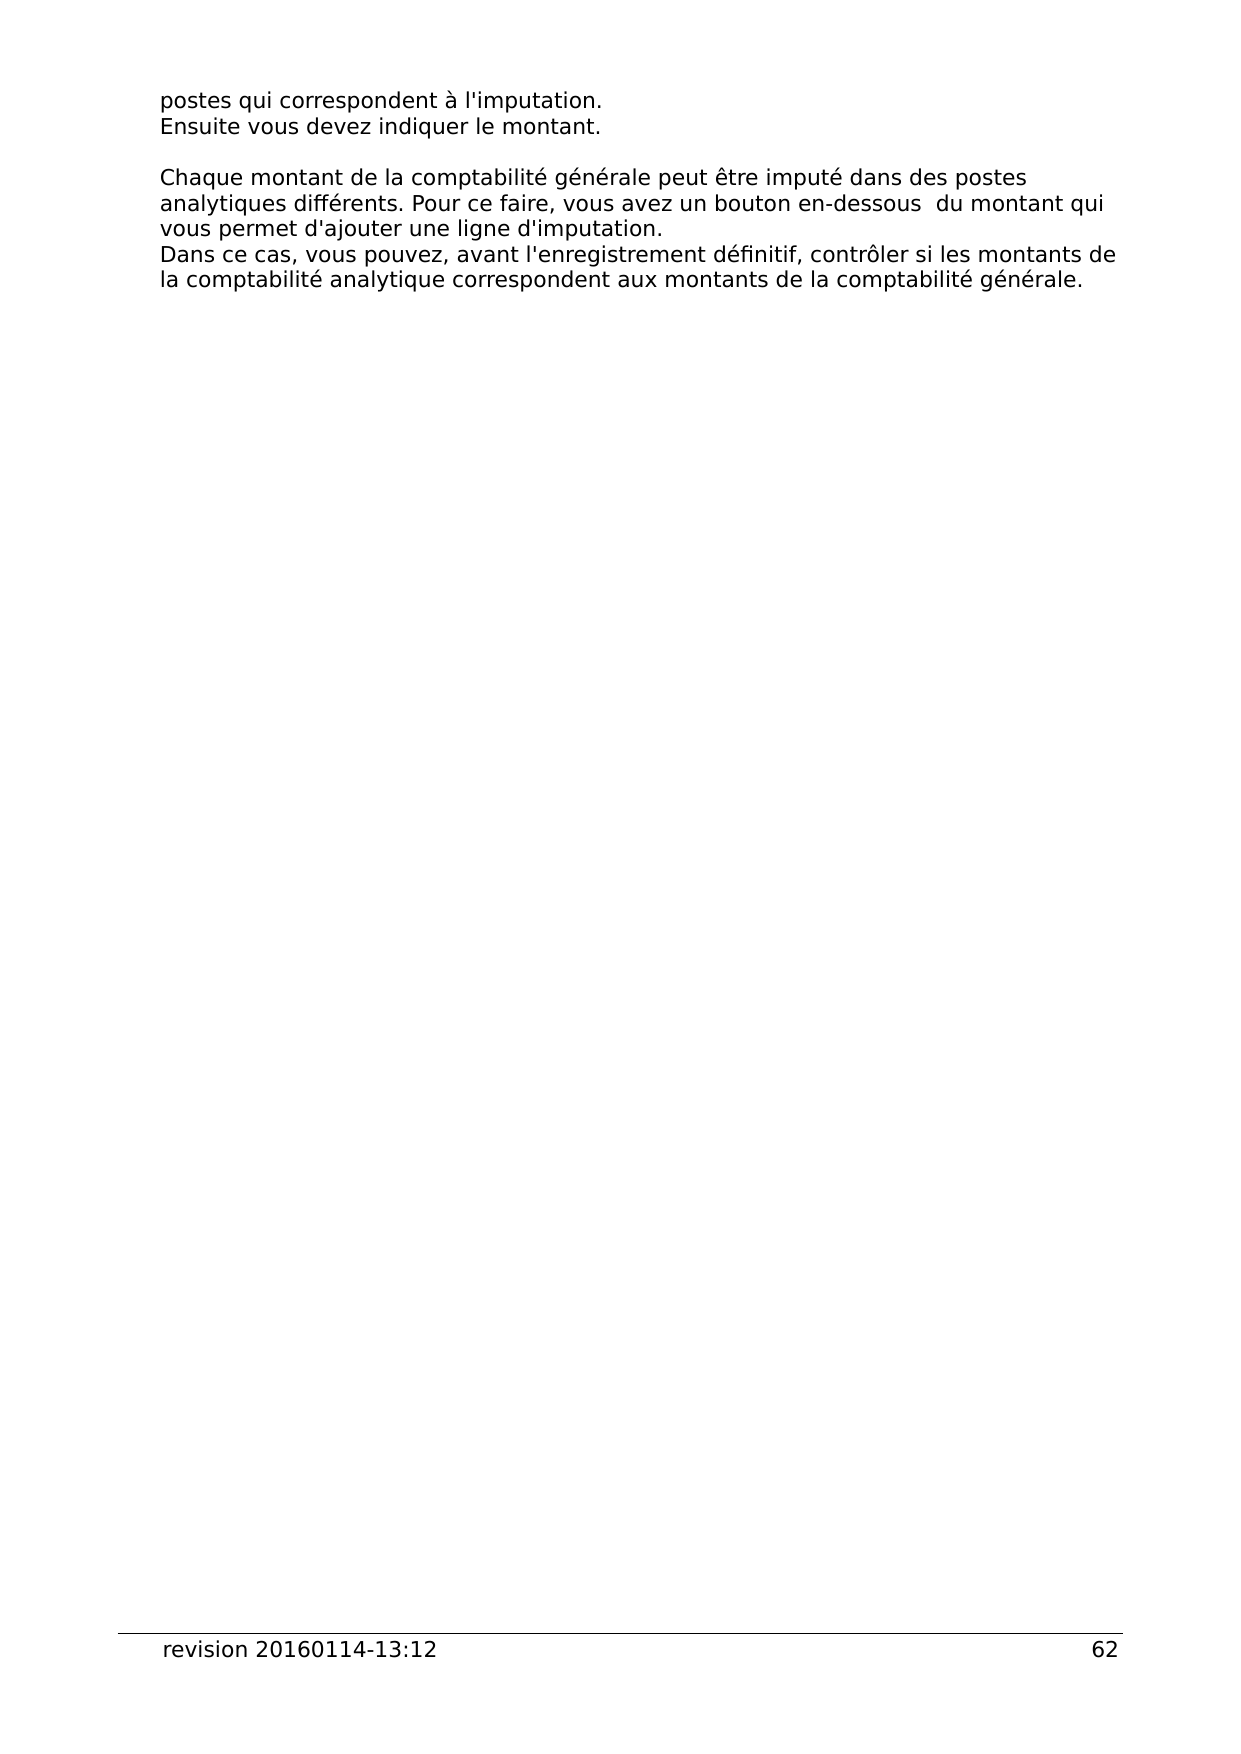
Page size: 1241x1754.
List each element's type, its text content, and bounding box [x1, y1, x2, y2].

text Ensuite vous devez indiquer le montant. [159, 114, 1123, 139]
text postes qui correspondent à l'imputation. [159, 88, 1123, 114]
text Dans ce cas, vous pouvez, avant l'enregistrement définitif, contrôler si les montants de la comptabilité analytique correspondent aux montants de la comptabilité générale. [159, 242, 1123, 293]
text Chaque montant de la comptabilité générale peut être imputé dans des postes analytiques différents. Pour ce faire, vous avez un bouton en-dessous du montant qui vous permet d'ajouter une ligne d'imputation. [159, 165, 1123, 242]
